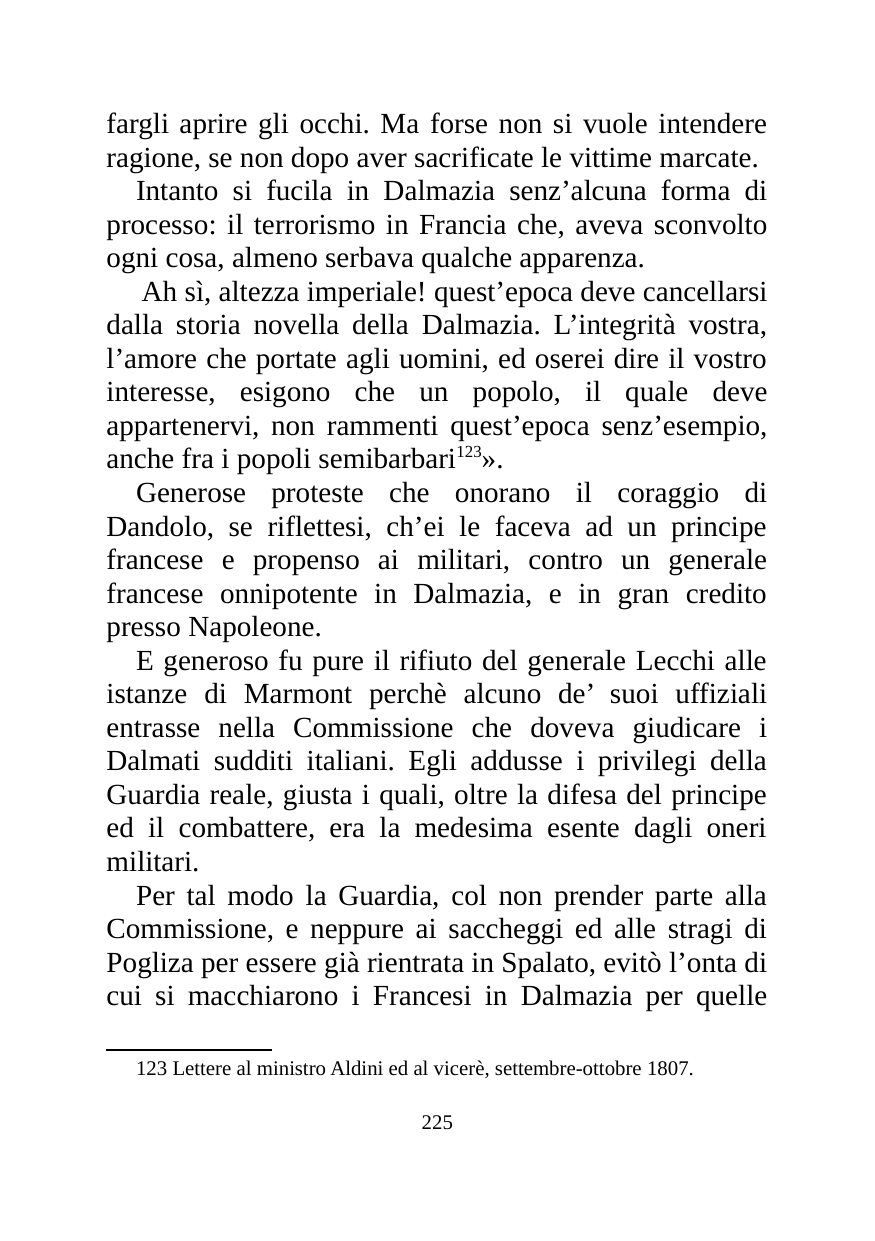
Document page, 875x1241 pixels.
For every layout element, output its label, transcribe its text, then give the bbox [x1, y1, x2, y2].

text Ah sì, altezza imperiale! quest’epoca deve cancellarsi dalla storia novella della Dalmazia. L’integrità vostra, l’amore che portate agli uomini, ed oserei dire il vostro interesse, esigono che un popolo, il quale deve appartenervi, non rammenti quest’epoca senz’esempio, anche fra i popoli semibarbari». [106, 274, 768, 475]
text Lettere al ministro Aldini ed al vicerè, settembre-ottobre 1807. [106, 1056, 768, 1080]
text fargli aprire gli occhi. Ma forse non si vuole intendere ragione, se non dopo aver sacrificate le vittime marcate. [106, 106, 768, 173]
text Per tal modo la Guardia, col non prender parte alla Commissione, e neppure ai saccheggi ed alle stragi di Pogliza per essere già rientrata in Spalato, evitò l’onta di cui si macchiarono i Francesi in Dalmazia per quelle [106, 878, 768, 1012]
text Intanto si fucila in Dalmazia senz’alcuna forma di processo: il terrorismo in Francia che, aveva sconvolto ogni cosa, almeno serbava qualche apparenza. [106, 173, 768, 274]
text E generoso fu pure il rifiuto del generale Lecchi alle istanze di Marmont perchè alcuno de’ suoi uffiziali entrasse nella Commissione che doveva giudicare i Dalmati sudditi italiani. Egli addusse i privilegi della Guardia reale, giusta i quali, oltre la difesa del principe ed il combattere, era la medesima esente dagli oneri militari. [106, 643, 768, 878]
text Generose proteste che onorano il coraggio di Dandolo, se riflettesi, ch’ei le faceva ad un principe francese e propenso ai militari, contro un generale francese onnipotente in Dalmazia, e in gran credito presso Napoleone. [106, 475, 768, 643]
